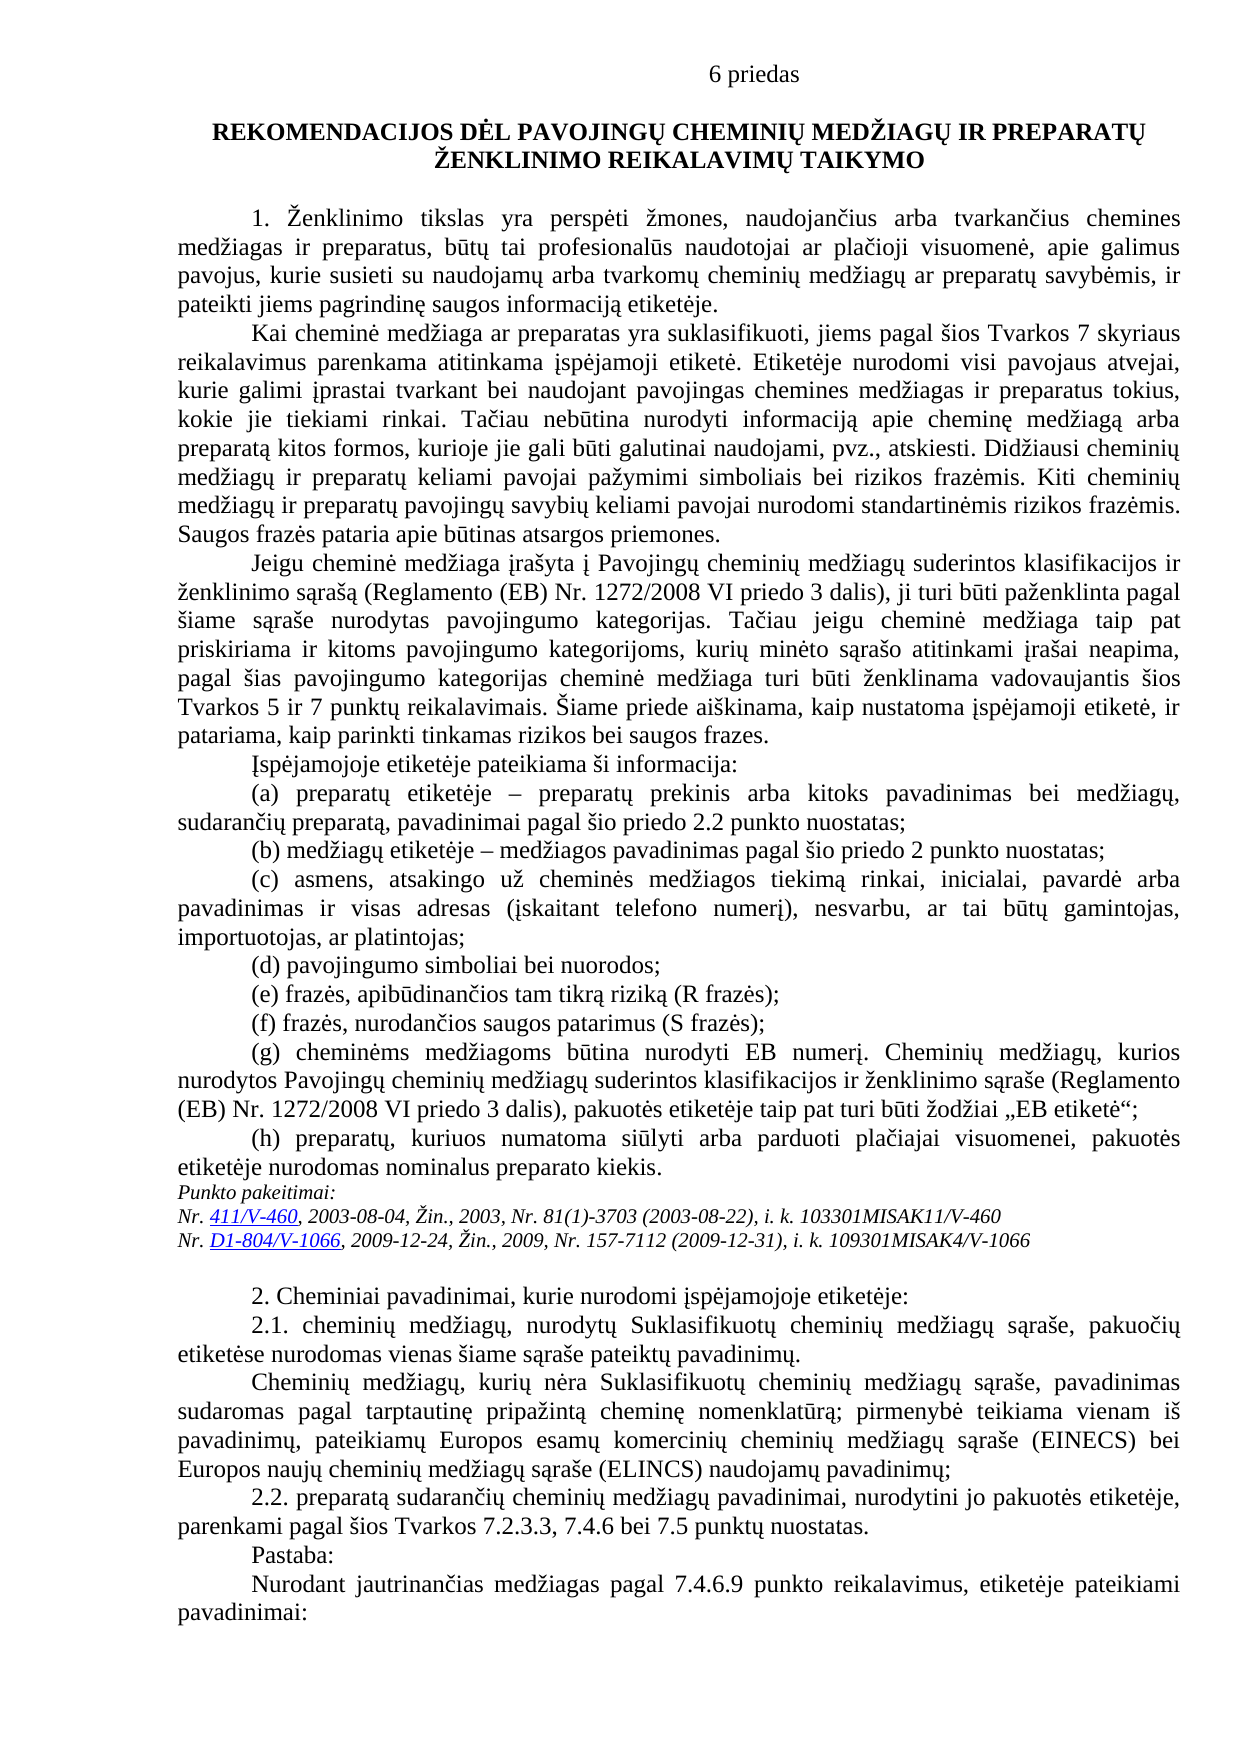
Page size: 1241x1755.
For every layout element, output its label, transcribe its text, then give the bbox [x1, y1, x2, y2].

text (g) cheminėms medžiagoms būtina nurodyti EB numerį. Cheminių medžiagų, kurios nurodytos Pavojingų cheminių medžiagų suderintos klasifikacijos ir ženklinimo sąraše (Reglamento (EB) Nr. 1272/2008 VI priedo 3 dalis), pakuotės etiketėje taip pat turi būti žodžiai „EB etiketė“; [177, 1037, 1181, 1123]
text (h) preparatų, kuriuos numatoma siūlyti arba parduoti plačiajai visuomenei, pakuotės etiketėje nurodomas nominalus preparato kiekis. [177, 1123, 1181, 1180]
text (a) preparatų etiketėje – preparatų prekinis arba kitoks pavadinimas bei medžiagų, sudarančių preparatą, pavadinimai pagal šio priedo 2.2 punkto nuostatas; [177, 778, 1181, 835]
text 6 priedas [177, 59, 1181, 88]
text Punkto pakeitimai: [177, 1180, 1181, 1204]
text Jeigu cheminė medžiaga įrašyta į Pavojingų cheminių medžiagų suderintos klasifikacijos ir ženklinimo sąrašą (Reglamento (EB) Nr. 1272/2008 VI priedo 3 dalis), ji turi būti paženklinta pagal šiame sąraše nurodytas pavojingumo kategorijas. Tačiau jeigu cheminė medžiaga taip pat priskiriama ir kitoms pavojingumo kategorijoms, kurių minėto sąrašo atitinkami įrašai neapima, pagal šias pavojingumo kategorijas cheminė medžiaga turi būti ženklinama vadovaujantis šios Tvarkos 5 ir 7 punktų reikalavimais. Šiame priede aiškinama, kaip nustatoma įspėjamoji etiketė, ir patariama, kaip parinkti tinkamas rizikos bei saugos frazes. [177, 548, 1181, 749]
text 2.2. preparatą sudarančių cheminių medžiagų pavadinimai, nurodytini jo pakuotės etiketėje, parenkami pagal šios Tvarkos 7.2.3.3, 7.4.6 bei 7.5 punktų nuostatas. [177, 1482, 1181, 1540]
text 1. Ženklinimo tikslas yra perspėti žmones, naudojančius arba tvarkančius chemines medžiagas ir preparatus, būtų tai profesionalūs naudotojai ar plačioji visuomenė, apie galimus pavojus, kurie susieti su naudojamų arba tvarkomų cheminių medžiagų ar preparatų savybėmis, ir pateikti jiems pagrindinę saugos informaciją etiketėje. [177, 203, 1181, 318]
text Nurodant jautrinančias medžiagas pagal 7.4.6.9 punkto reikalavimus, etiketėje pateikiami pavadinimai: [177, 1569, 1181, 1626]
text REKOMENDACIJOS DĖL PAVOJINGŲ CHEMINIŲ MEDŽIAGŲ IR PREPARATŲ ŽENKLINIMO REIKALAVIMŲ TAIKYMO [177, 117, 1181, 174]
text Kai cheminė medžiaga ar preparatas yra suklasifikuoti, jiems pagal šios Tvarkos 7 skyriaus reikalavimus parenkama atitinkama įspėjamoji etiketė. Etiketėje nurodomi visi pavojaus atvejai, kurie galimi įprastai tvarkant bei naudojant pavojingas chemines medžiagas ir preparatus tokius, kokie jie tiekiami rinkai. Tačiau nebūtina nurodyti informaciją apie cheminę medžiagą arba preparatą kitos formos, kurioje jie gali būti galutinai naudojami, pvz., atskiesti. Didžiausi cheminių medžiagų ir preparatų keliami pavojai pažymimi simboliais bei rizikos frazėmis. Kiti cheminių medžiagų ir preparatų pavojingų savybių keliami pavojai nurodomi standartinėmis rizikos frazėmis. Saugos frazės pataria apie būtinas atsargos priemones. [177, 318, 1181, 548]
text Nr. D1-804/V-1066, 2009-12-24, Žin., 2009, Nr. 157-7112 (2009-12-31), i. k. 109301MISAK4/V-1066 [177, 1228, 1181, 1252]
text Nr. 411/V-460, 2003-08-04, Žin., 2003, Nr. 81(1)-3703 (2003-08-22), i. k. 103301MISAK11/V-460 [177, 1204, 1181, 1228]
text (f) frazės, nurodančios saugos patarimus (S frazės); [177, 1008, 1181, 1037]
text Įspėjamojoje etiketėje pateikiama ši informacija: [177, 749, 1181, 778]
text (d) pavojingumo simboliai bei nuorodos; [177, 950, 1181, 979]
text (c) asmens, atsakingo už cheminės medžiagos tiekimą rinkai, inicialai, pavardė arba pavadinimas ir visas adresas (įskaitant telefono numerį), nesvarbu, ar tai būtų gamintojas, importuotojas, ar platintojas; [177, 864, 1181, 950]
text 2.1. cheminių medžiagų, nurodytų Suklasifikuotų cheminių medžiagų sąraše, pakuočių etiketėse nurodomas vienas šiame sąraše pateiktų pavadinimų. [177, 1310, 1181, 1367]
text Cheminių medžiagų, kurių nėra Suklasifikuotų cheminių medžiagų sąraše, pavadinimas sudaromas pagal tarptautinę pripažintą cheminę nomenklatūrą; pirmenybė teikiama vienam iš pavadinimų, pateikiamų Europos esamų komercinių cheminių medžiagų sąraše (EINECS) bei Europos naujų cheminių medžiagų sąraše (ELINCS) naudojamų pavadinimų; [177, 1367, 1181, 1482]
text Pastaba: [177, 1540, 1181, 1569]
text (e) frazės, apibūdinančios tam tikrą riziką (R frazės); [177, 979, 1181, 1008]
text (b) medžiagų etiketėje – medžiagos pavadinimas pagal šio priedo 2 punkto nuostatas; [177, 835, 1181, 864]
text 2. Cheminiai pavadinimai, kurie nurodomi įspėjamojoje etiketėje: [177, 1281, 1181, 1310]
